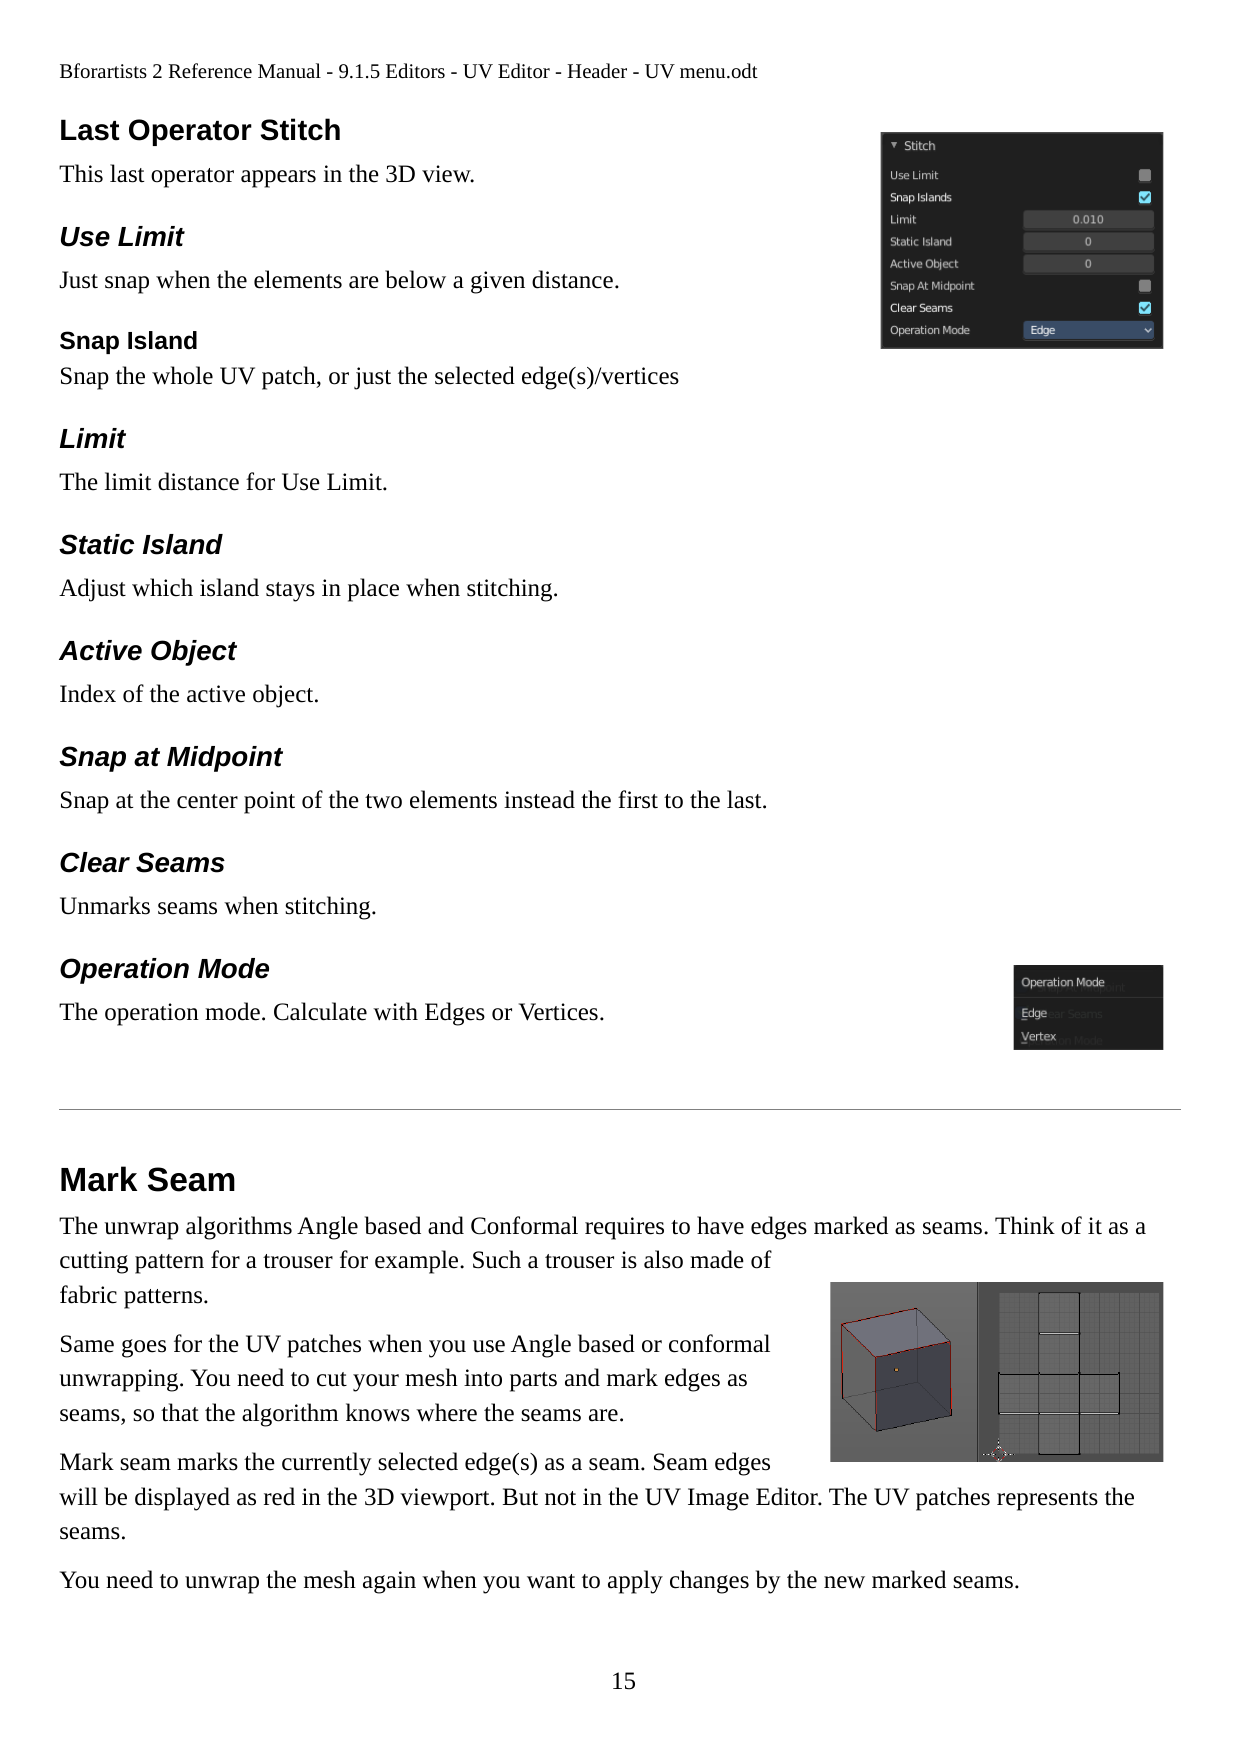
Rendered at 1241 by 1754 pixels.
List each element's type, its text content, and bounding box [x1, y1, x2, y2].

subtitle Mark Seam [59, 1160, 1181, 1198]
text You need to unwrap the mesh again when you want to apply changes by the new marked seams. [59, 1565, 1181, 1594]
subtitle Clear Seams [59, 846, 1181, 878]
subtitle Snap Island [59, 326, 1181, 355]
text Just snap when the elements are below a given distance. [59, 265, 880, 293]
text Snap at the center point of the two elements instead the first to the last. [59, 785, 1181, 814]
text Adjust which island stays in place when stitching. [59, 573, 1181, 602]
subtitle Static Island [59, 529, 1181, 561]
text Same goes for the UV patches when you use Angle based or conformal unwrapping. You need to cut your mesh into parts and mark edges as seams, so that the algorithm knows where the seams are. [59, 1329, 830, 1427]
text The operation mode. Calculate with Edges or Vertices. [59, 997, 1013, 1026]
picture [1013, 965, 1164, 1050]
text The unwrap algorithms Angle based and Conformal requires to have edges marked as seams. Think of it as a cutting pattern for a trouser for example. Such a trouser is also made of fabric patterns. [59, 1211, 1181, 1309]
subtitle [1164, 220, 1181, 252]
text This last operator appears in the 3D view. [59, 159, 880, 188]
text Mark seam marks the currently selected edge(s) as a seam. Seam edges will be displayed as red in the 3D viewport. But not in the UV Image Editor. The UV patches represents the seams. [59, 1447, 1181, 1545]
text The limit distance for Use Limit. [59, 467, 1181, 496]
text Snap the whole UV patch, or just the selected edge(s)/vertices [59, 361, 1181, 390]
subtitle Limit [59, 423, 1181, 454]
subtitle Active Object [59, 634, 1181, 666]
text Index of the active object. [59, 679, 1181, 708]
subtitle Operation Mode [59, 952, 1181, 984]
picture [880, 132, 1164, 349]
picture [830, 1282, 1164, 1462]
text Unmarks seams when stitching. [59, 891, 1181, 919]
subtitle Last Operator Stitch [59, 113, 1181, 146]
subtitle Use Limit [59, 220, 880, 252]
subtitle Snap at Midpoint [59, 741, 1181, 772]
